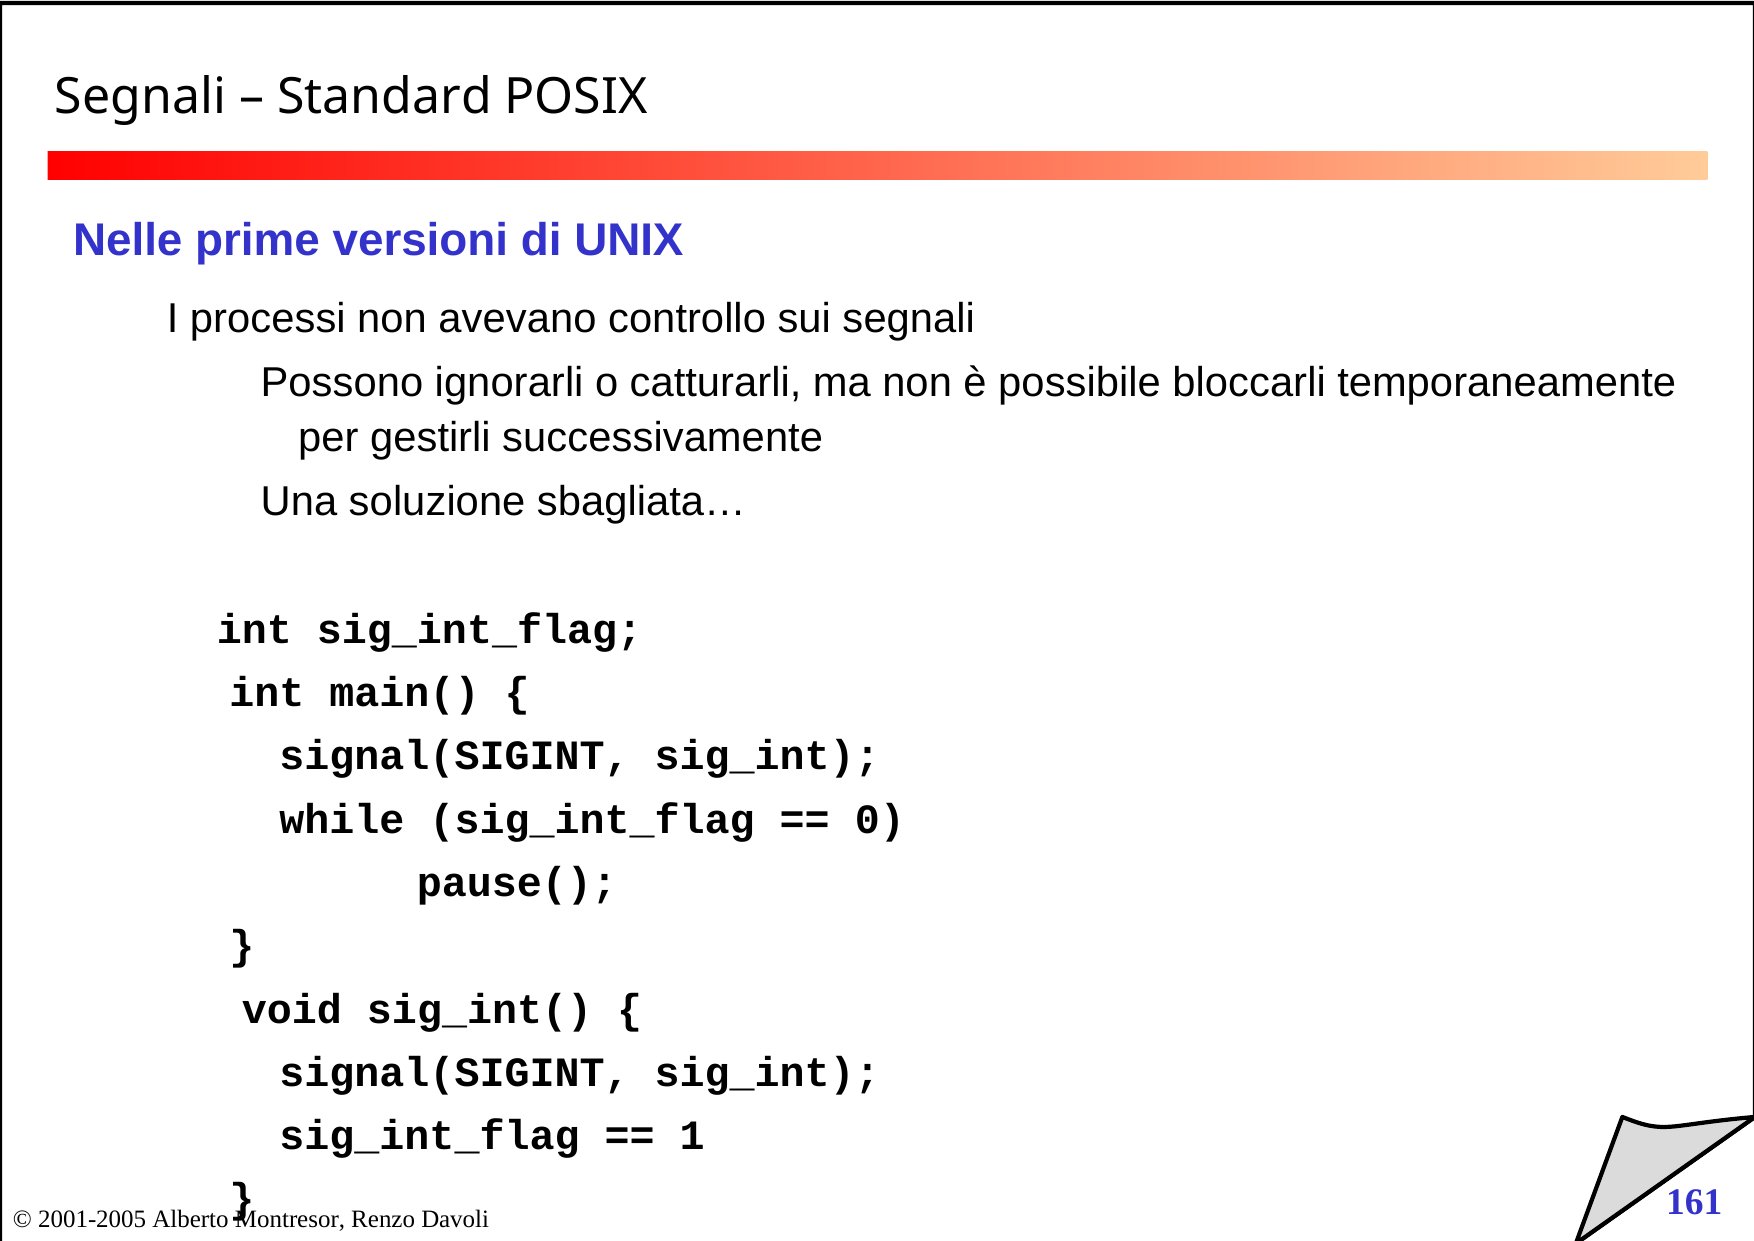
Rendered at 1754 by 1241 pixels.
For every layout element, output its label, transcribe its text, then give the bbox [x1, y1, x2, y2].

title Segnali – Standard POSIX [40, 8, 1714, 185]
list Nelle prime versioni di UNIX I processi non avevano controllo sui segnali Possono ignorarli o catturarli, ma non è possibile bloccarli temporaneamente per gestirli successivamente Una soluzione sbagliata… int sig_int_flag; int main() { signal(SIGINT, sig_int); while (sig_int_flag == 0) pause(); } void sig_int() { signal(SIGINT, sig_int); sig_int_flag == 1 } [58, 206, 1696, 1230]
